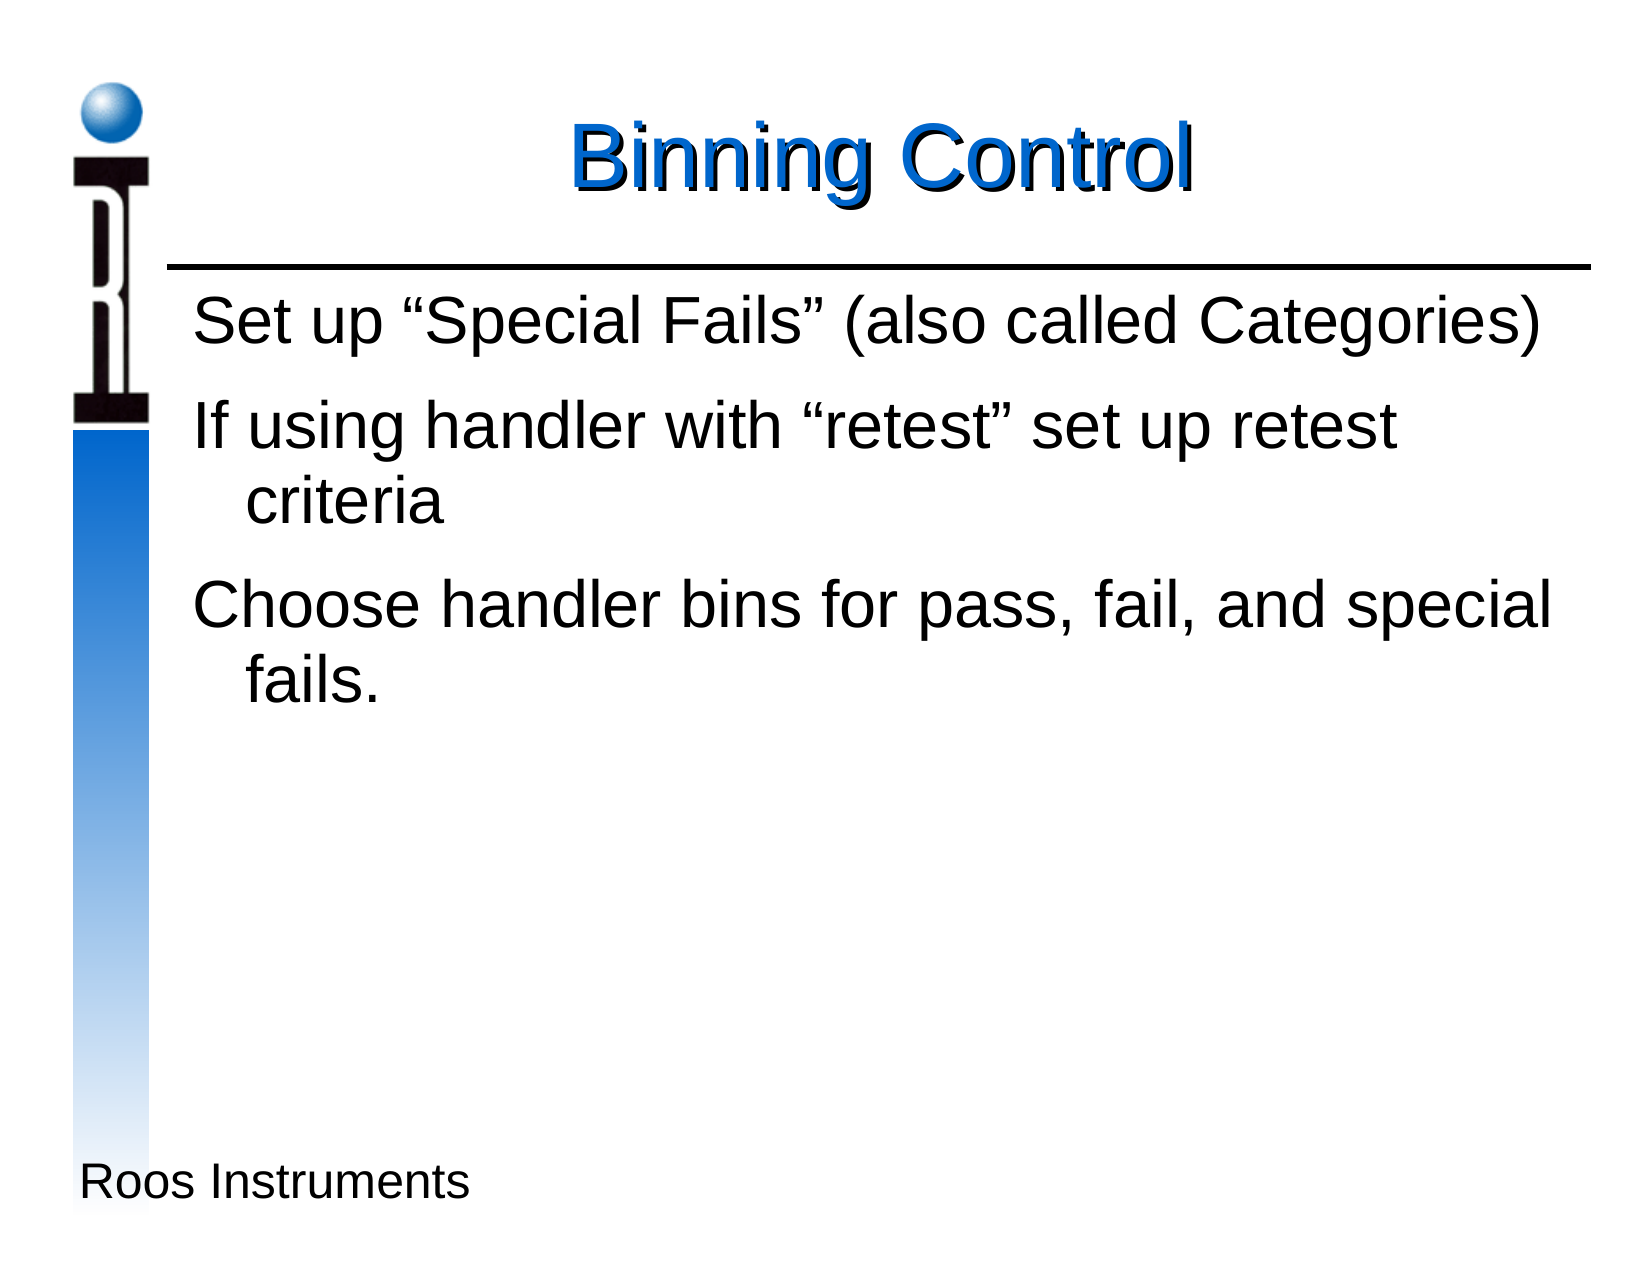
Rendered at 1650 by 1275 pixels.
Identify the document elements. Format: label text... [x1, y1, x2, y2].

title Binning Control [171, 65, 1591, 246]
picture [69, 78, 154, 430]
list Set up “Special Fails” (also called Categories) If using handler with “retest” set up retest criteria Choose handler bins for pass, fail, and special fails. [174, 283, 1591, 1080]
